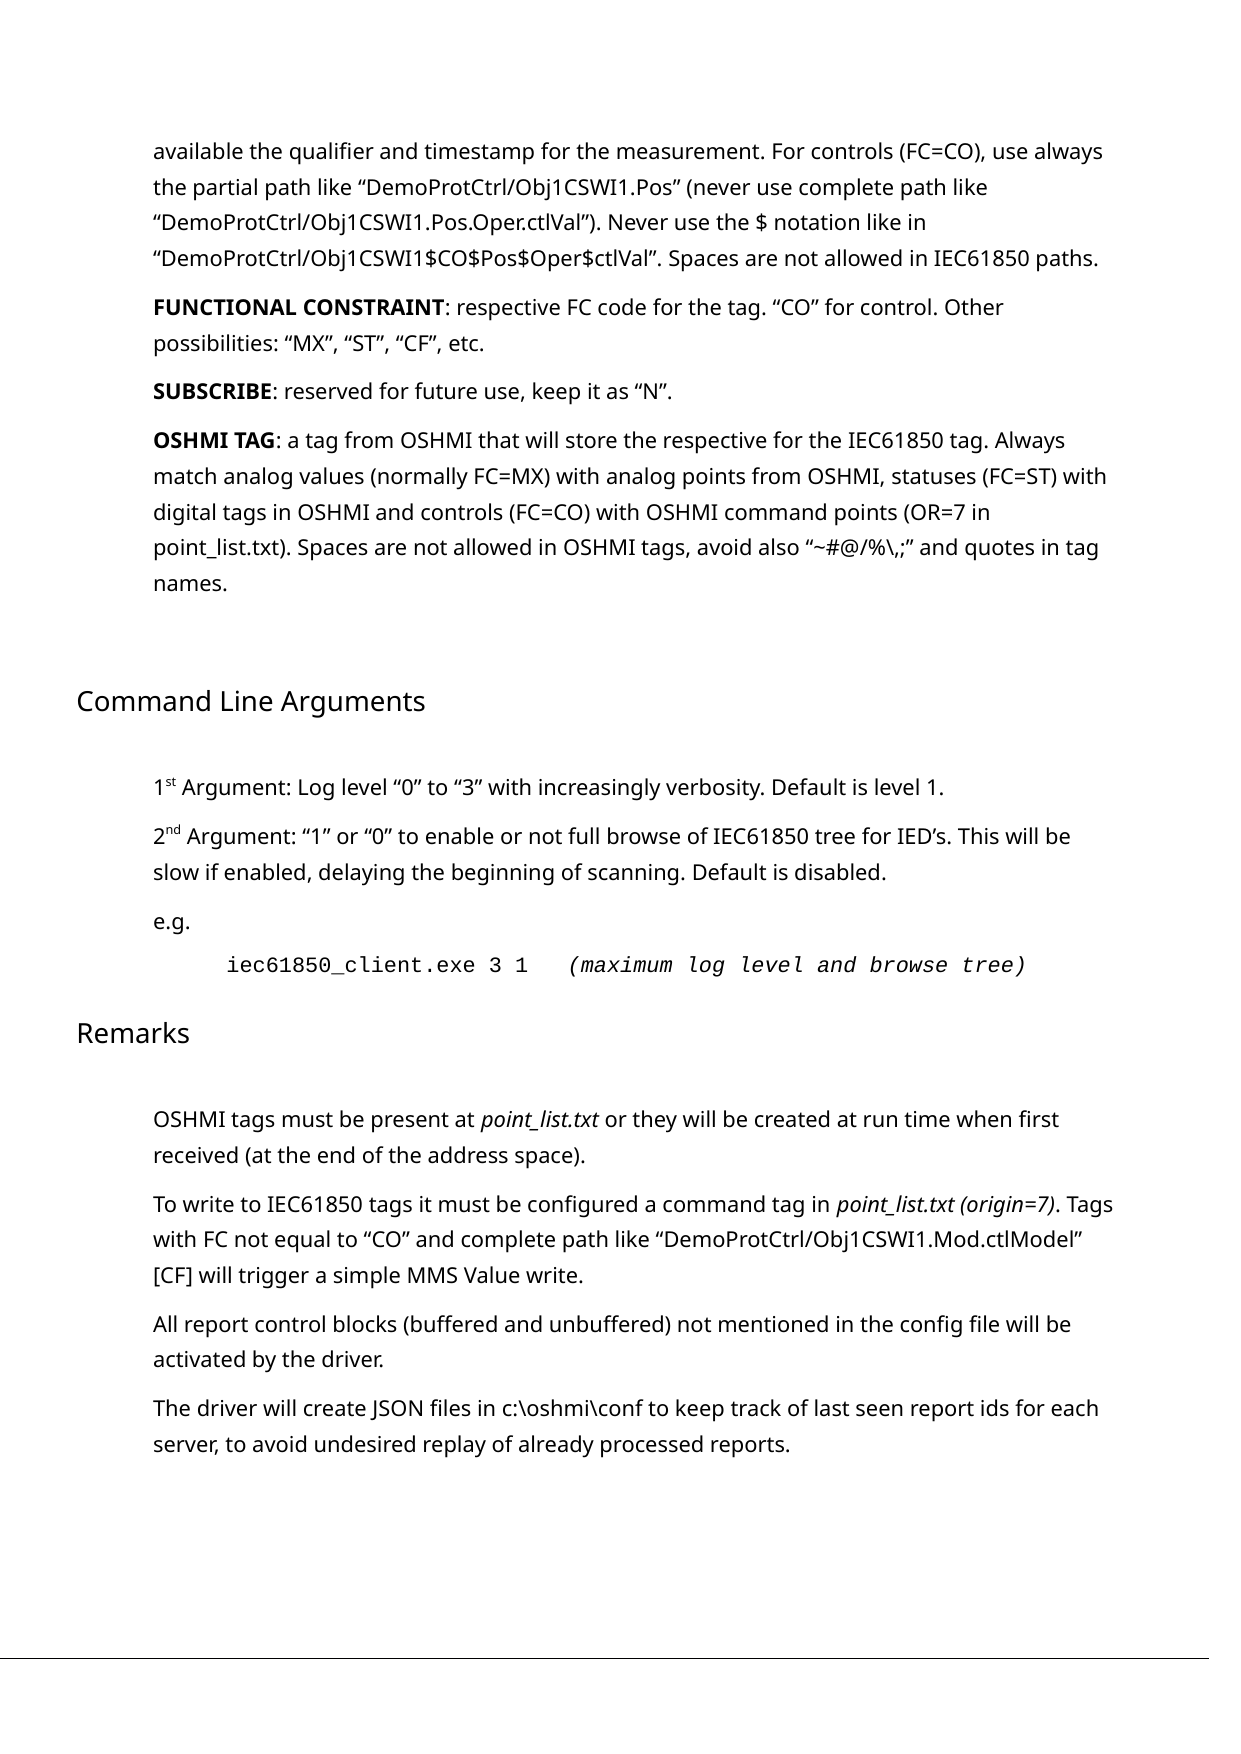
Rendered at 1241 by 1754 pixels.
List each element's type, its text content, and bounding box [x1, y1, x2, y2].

text All report control blocks (buffered and unbuffered) not mentioned in the config file will be activated by the driver. [153, 1309, 1122, 1374]
text To write to IEC61850 tags it must be configured a command tag in point_list.txt (origin=7). Tags with FC not equal to “CO” and complete path like “DemoProtCtrl/Obj1CSWI1.Mod.ctlModel” [CF] will trigger a simple MMS Value write. [153, 1188, 1122, 1290]
text FUNCTIONAL CONSTRAINT: respective FC code for the tag. “CO” for control. Other possibilities: “MX”, “ST”, “CF”, etc. [153, 292, 1122, 357]
text 1st Argument: Log level “0” to “3” with increasingly verbosity. Default is level 1. [153, 772, 1122, 802]
text available the qualifier and timestamp for the measurement. For controls (FC=CO), use always the partial path like “DemoProtCtrl/Obj1CSWI1.Pos” (never use complete path like “DemoProtCtrl/Obj1CSWI1.Pos.Oper.ctlVal”). Never use the $ notation like in “DemoProtCtrl/Obj1CSWI1$CO$Pos$Oper$ctlVal”. Spaces are not allowed in IEC61850 paths. [153, 136, 1122, 273]
text iec61850_client.exe 3 1 (maximum log level and browse tree) [153, 954, 1122, 979]
text OSHMI tags must be present at point_list.txt or they will be created at run time when first received (at the end of the address space). [153, 1104, 1122, 1169]
text SUBSCRIBE: reserved for future use, keep it as “N”. [153, 376, 1122, 406]
text OSHMI TAG: a tag from OSHMI that will store the respective for the IEC61850 tag. Always match analog values (normally FC=MX) with analog points from OSHMI, statuses (FC=ST) with digital tags in OSHMI and controls (FC=CO) with OSHMI command points (OR=7 in point_list.txt). Spaces are not allowed in OSHMI tags, avoid also “~#@/%\,;” and quotes in tag names. [153, 425, 1122, 598]
subtitle Remarks [70, 1008, 1122, 1085]
text 2nd Argument: “1” or “0” to enable or not full browse of IEC61850 tree for IED’s. This will be slow if enabled, delaying the beginning of scanning. Default is disabled. [153, 821, 1122, 887]
subtitle Command Line Arguments [70, 676, 1122, 754]
text e.g. [153, 906, 1122, 935]
text The driver will create JSON files in c:\oshmi\conf to keep track of last seen report ids for each server, to avoid undesired replay of already processed reports. [153, 1393, 1122, 1459]
